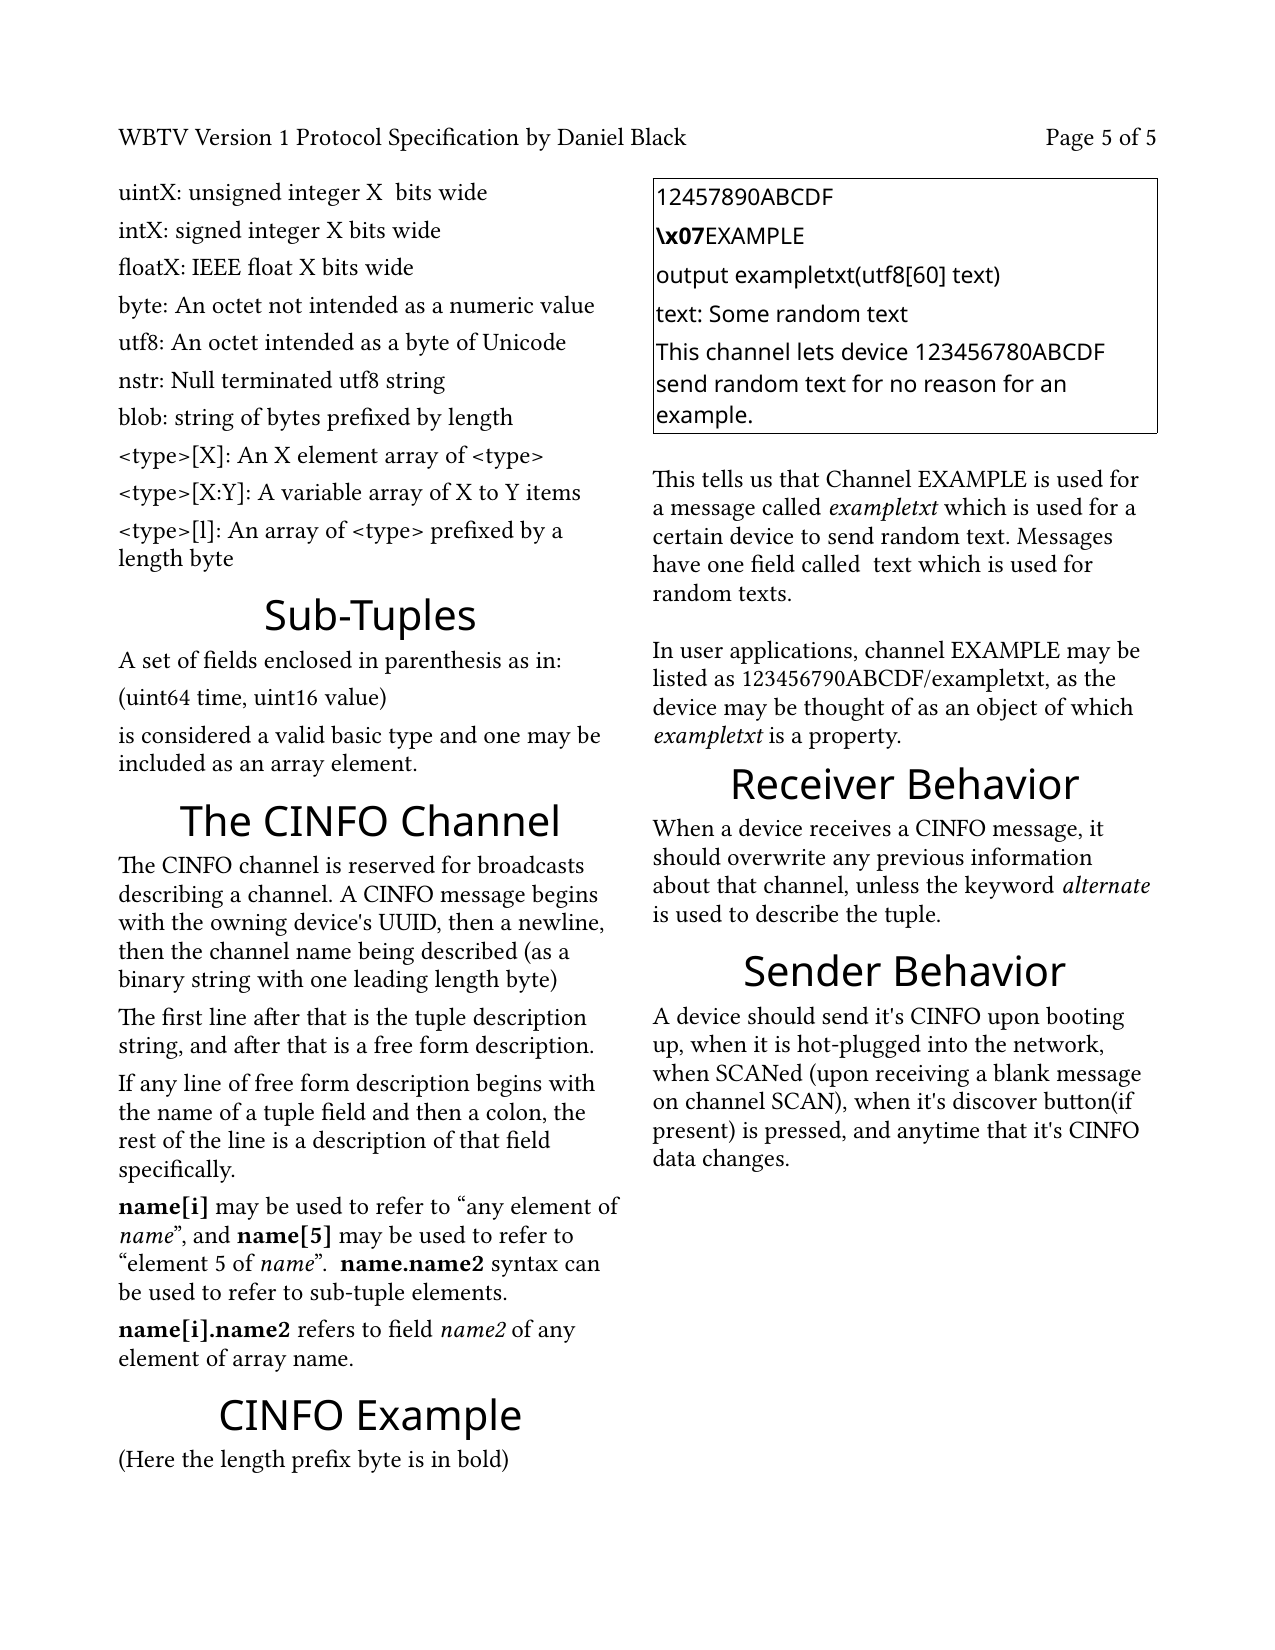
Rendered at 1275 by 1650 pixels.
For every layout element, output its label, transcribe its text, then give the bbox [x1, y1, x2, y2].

text byte: An octet not intended as a numeric value [118, 291, 622, 319]
text <type>[X]: An X element array of <type> [118, 441, 622, 469]
subtitle This channel lets device 123456780ABCDF send random text for no reason for an example. [654, 333, 1157, 433]
text In user applications, channel EXAMPLE may be listed as 123456790ABCDF/exampletxt, as the device may be thought of as an object of which exampletxt is a property. [652, 636, 1157, 750]
text The first line after that is the tuple description string, and after that is a free form description. [118, 1003, 622, 1060]
text This tells us that Channel EXAMPLE is used for a message called exampletxt which is used for a certain device to send random text. Messages have one field called text which is used for random texts. [652, 465, 1157, 607]
subtitle Receiver Behavior [652, 754, 1157, 811]
text blob: string of bytes prefixed by length [118, 403, 622, 432]
subtitle CINFO Example [118, 1386, 622, 1442]
text intX: signed integer X bits wide [118, 216, 622, 244]
text <type>[X:Y]: A variable array of X to Y items [118, 478, 622, 507]
text uintX: unsigned integer X bits wide [118, 178, 622, 207]
subtitle Sender Behavior [652, 942, 1157, 999]
subtitle \x07EXAMPLE [654, 217, 1157, 251]
text A set of fields enclosed in parenthesis as in: [118, 646, 622, 674]
text A device should send it's CINFO upon booting up, when it is hot-plugged into the network, when SCANed (upon receiving a blank message on channel SCAN), when it's discover button(if present) is pressed, and anytime that it's CINFO data changes. [652, 1002, 1157, 1173]
subtitle The CINFO Channel [118, 791, 622, 848]
text is considered a valid basic type and one may be included as an array element. [118, 721, 622, 778]
text (Here the length prefix byte is in bold) [118, 1446, 622, 1474]
text name[i].name2 refers to field name2 of any element of array name. [118, 1315, 622, 1372]
text utf8: An octet intended as a byte of Unicode [118, 328, 622, 357]
subtitle Sub-Tuples [118, 586, 622, 643]
subtitle output exampletxt(utf8[60] text) [654, 256, 1157, 290]
text floatX: IEEE float X bits wide [118, 253, 622, 282]
text nstr: Null terminated utf8 string [118, 366, 622, 394]
subtitle text: Some random text [654, 294, 1157, 329]
subtitle 12457890ABCDF [654, 179, 1157, 212]
text <type>[l]: An array of <type> prefixed by a length byte [118, 516, 622, 573]
text (uint64 time, uint16 value) [118, 683, 622, 712]
text If any line of free form description begins with the name of a tuple field and then a colon, the rest of the line is a description of that field specifically. [118, 1069, 622, 1183]
text The CINFO channel is reserved for broadcasts describing a channel. A CINFO message begins with the owning device's UUID, then a newline, then the channel name being described (as a binary string with one leading length byte) [118, 851, 622, 994]
text name[i] may be used to refer to “any element of name”, and name[5] may be used to refer to “element 5 of name”. name.name2 syntax can be used to refer to sub-tuple elements. [118, 1192, 622, 1306]
text When a device receives a CINFO message, it should overwrite any previous information about that channel, unless the keyword alternate is used to describe the tuple. [652, 814, 1157, 928]
